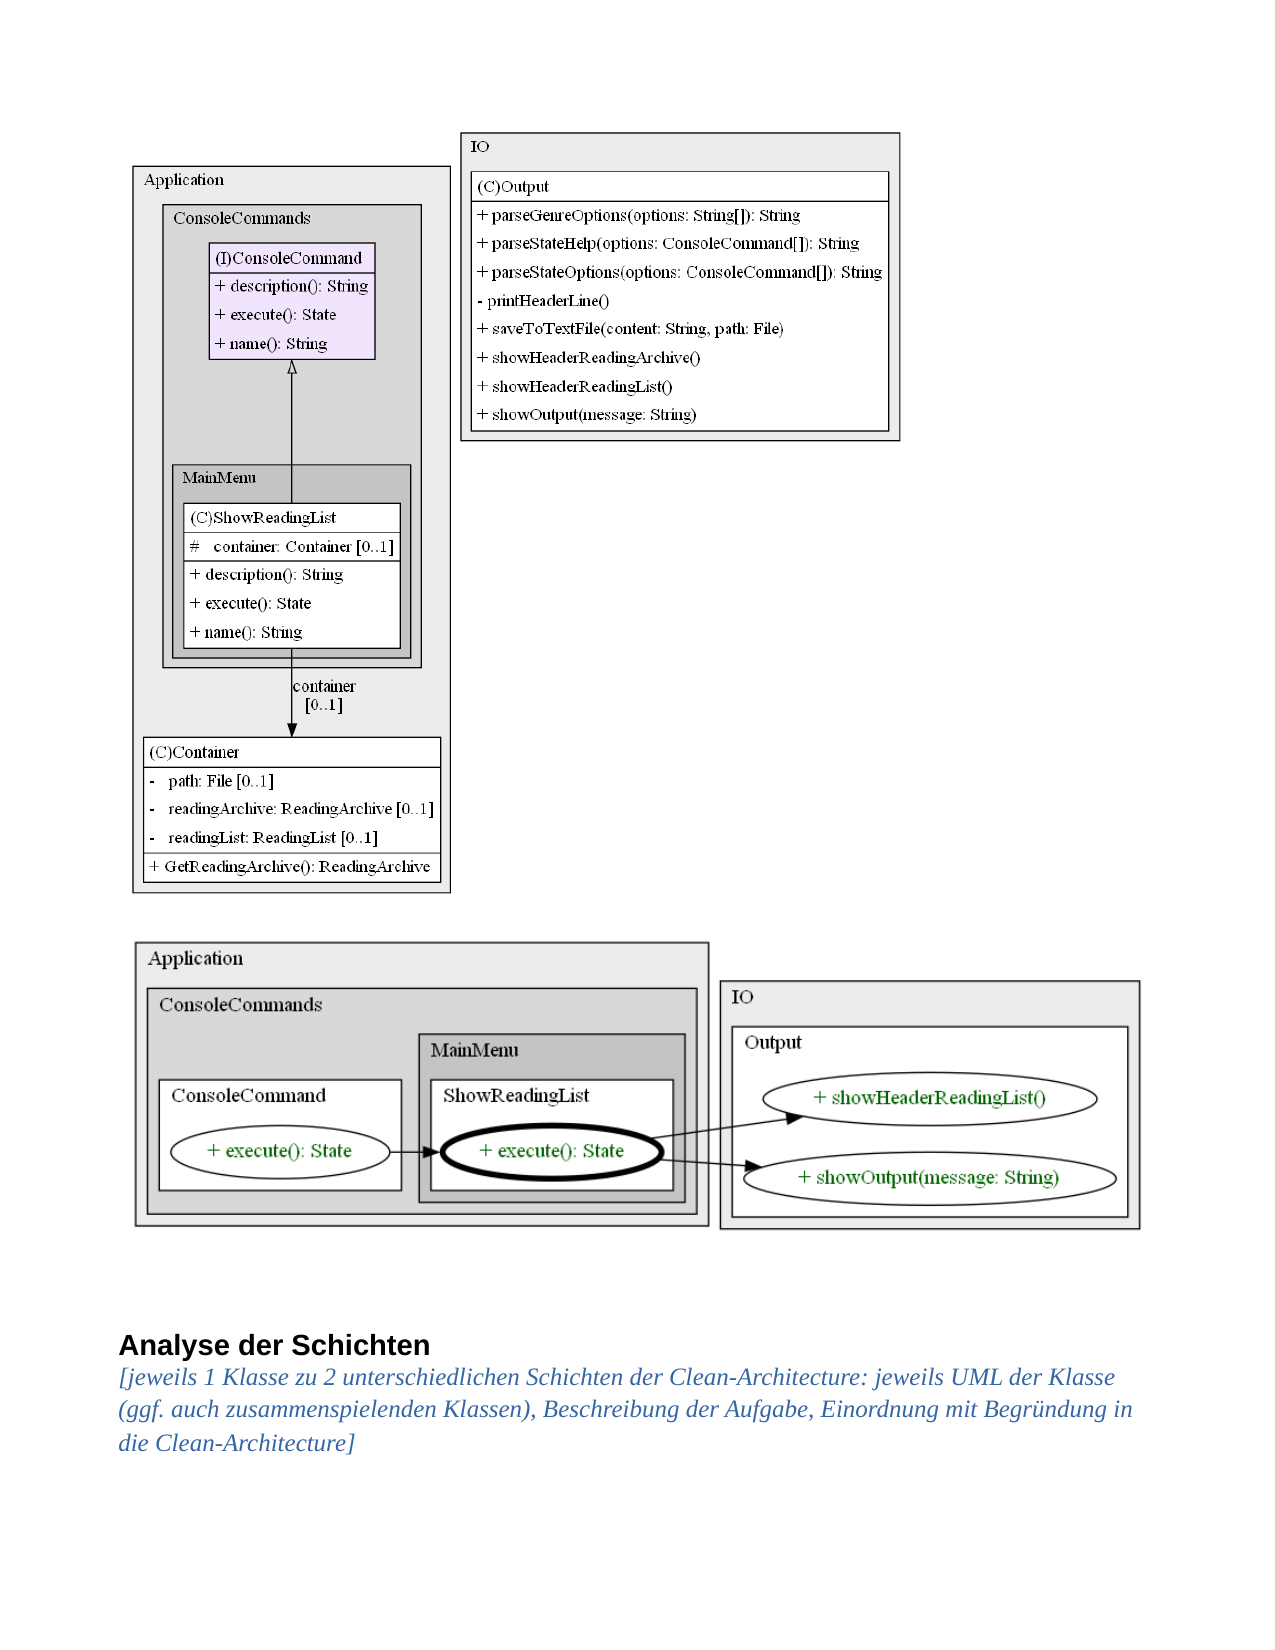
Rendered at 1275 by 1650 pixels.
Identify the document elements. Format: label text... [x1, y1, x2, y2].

subtitle Analyse der Schichten [118, 1328, 1157, 1362]
text [jeweils 1 Klasse zu 2 unterschiedlichen Schichten der Clean-Architecture: jeweils UML der Klasse (ggf. auch zusammenspielenden Klassen), Beschreibung der Aufgabe, Einordnung mit Begründung in die Clean-Architecture] [118, 1362, 1157, 1456]
